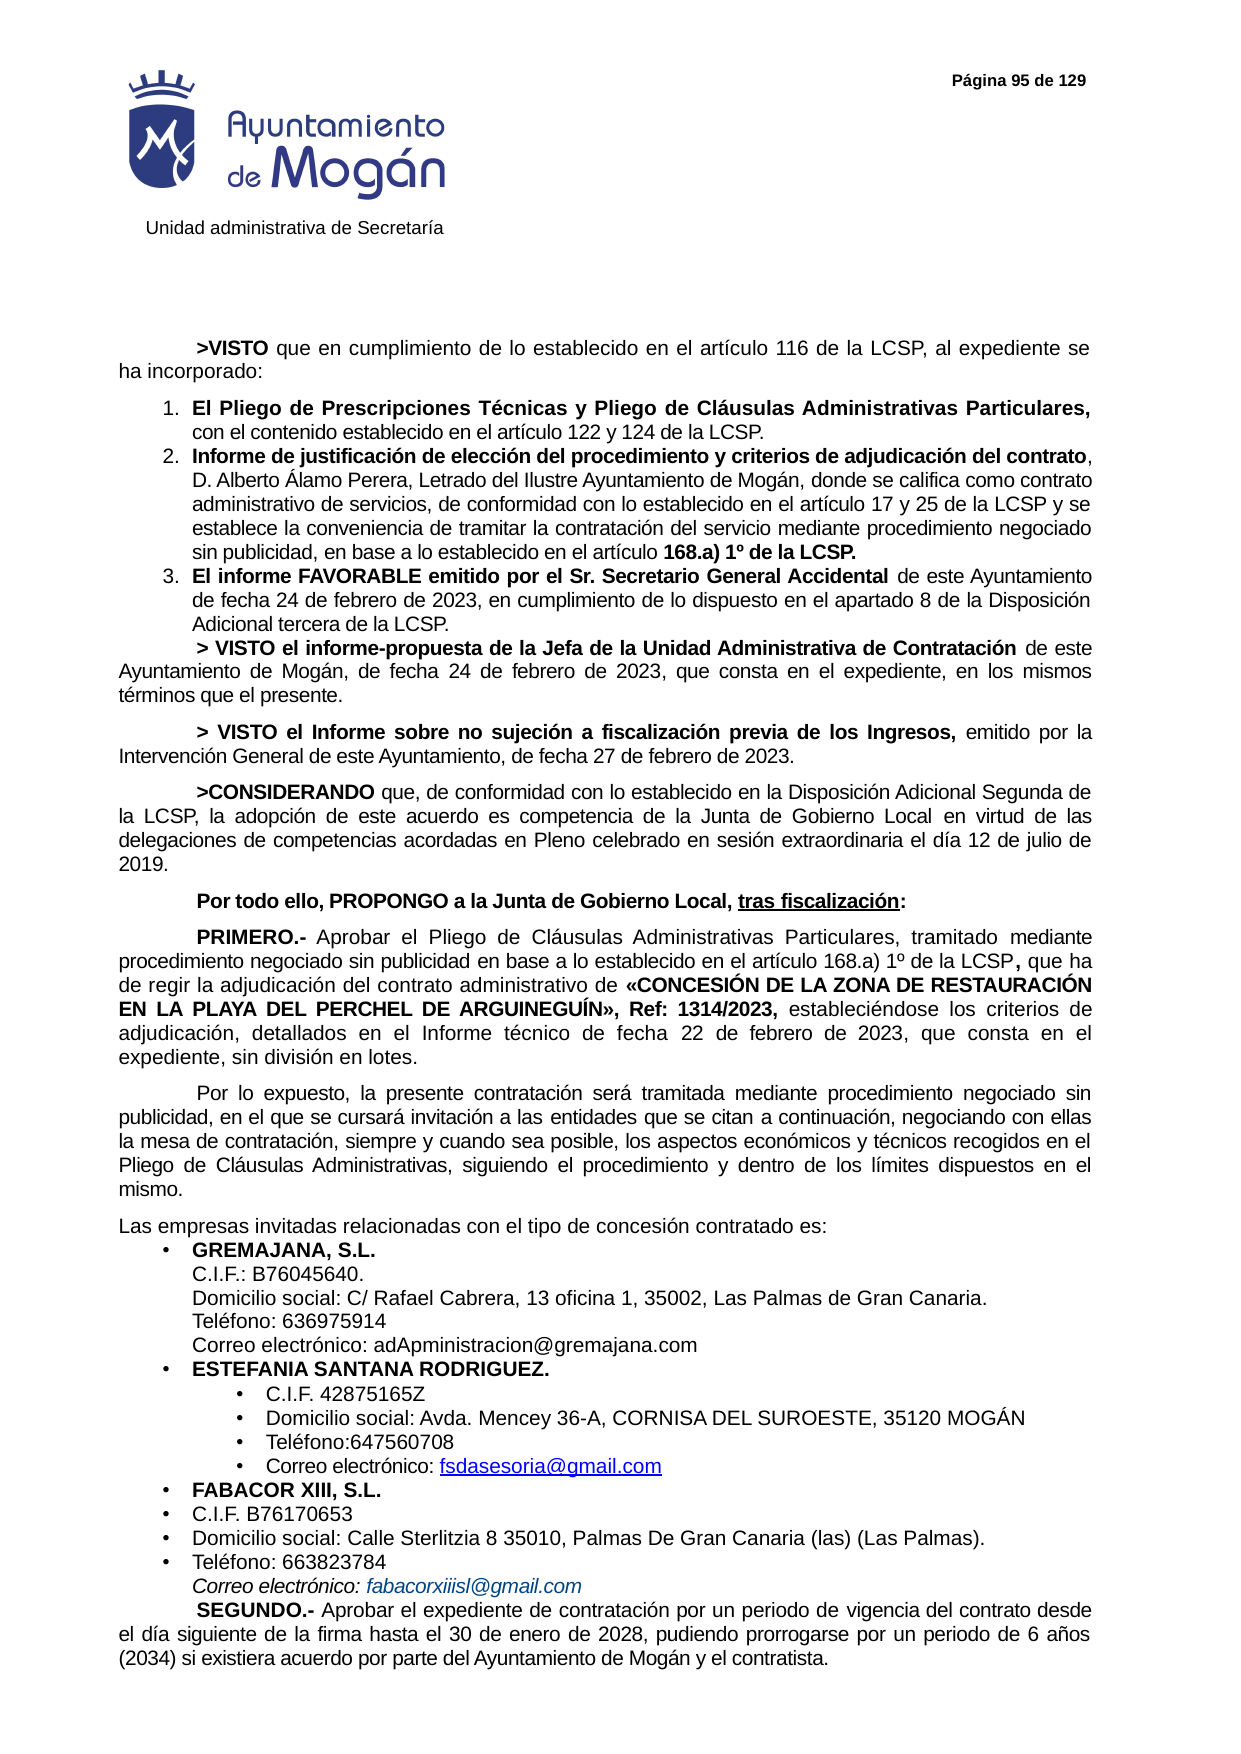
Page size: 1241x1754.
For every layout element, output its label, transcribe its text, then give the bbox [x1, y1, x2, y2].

list El Pliego de Prescripciones Técnicas y Pliego de Cláusulas Administrativas Particulares, con el contenido establecido en el artículo 122 y 124 de la LCSP. [162, 396, 1092, 444]
text > VISTO el informe-propuesta de la Jefa de la Unidad Administrativa de Contratación de este Ayuntamiento de Mogán, de fecha 24 de febrero de 2023, que consta en el expediente, en los mismos términos que el presente. [118, 635, 1092, 707]
list GREMAJANA, S.L. [162, 1237, 1092, 1261]
list C.I.F.: B76045640. [162, 1261, 1092, 1285]
list El informe FAVORABLE emitido por el Sr. Secretario General Accidental de este Ayuntamiento de fecha 24 de febrero de 2023, en cumplimiento de lo dispuesto en el apartado 8 de la Disposición Adicional tercera de la LCSP. [162, 563, 1092, 635]
text >VISTO que en cumplimiento de lo establecido en el artículo 116 de la LCSP, al expediente se ha incorporado: [118, 335, 1092, 383]
list FABACOR XIII, S.L. [162, 1478, 1092, 1502]
list Teléfono: 636975914 [162, 1309, 1092, 1333]
list Correo electrónico: fabacorxiiisl@gmail.com [162, 1574, 1092, 1598]
list Domicilio social: Avda. Mencey 36-A, CORNISA DEL SUROESTE, 35120 MOGÁN [236, 1405, 1092, 1429]
text SEGUNDO.- Aprobar el expediente de contratación por un periodo de vigencia del contrato desde el día siguiente de la firma hasta el 30 de enero de 2028, pudiendo prorrogarse por un periodo de 6 años (2034) si existiera acuerdo por parte del Ayuntamiento de Mogán y el contratista. [118, 1598, 1092, 1670]
text PRIMERO.- Aprobar el Pliego de Cláusulas Administrativas Particulares, tramitado mediante procedimiento negociado sin publicidad en base a lo establecido en el artículo 168.a) 1º de la LCSP, que ha de regir la adjudicación del contrato administrativo de «CONCESIÓN DE LA ZONA DE RESTAURACIÓN EN LA PLAYA DEL PERCHEL DE ARGUINEGUÍN», Ref: 1314/2023, estableciéndose los criterios de adjudicación, detallados en el Informe técnico de fecha 22 de febrero de 2023, que consta en el expediente, sin división en lotes. [118, 925, 1092, 1069]
list Correo electrónico: fsdasesoria@gmail.com [236, 1453, 1092, 1478]
list Domicilio social: C/ Rafael Cabrera, 13 oficina 1, 35002, Las Palmas de Gran Canaria. [162, 1285, 1092, 1309]
list Teléfono: 663823784 [162, 1550, 1092, 1574]
list Correo electrónico: adApministracion@gremajana.com [162, 1333, 1092, 1357]
list C.I.F. B76170653 [162, 1502, 1092, 1526]
text Por todo ello, PROPONGO a la Junta de Gobierno Local, tras fiscalización: [118, 888, 1092, 912]
list C.I.F. 42875165Z [236, 1381, 1092, 1405]
list ESTEFANIA SANTANA RODRIGUEZ. [162, 1357, 1092, 1381]
list Domicilio social: Calle Sterlitzia 8 35010, Palmas De Gran Canaria (las) (Las Palmas). [162, 1526, 1092, 1550]
list Teléfono:647560708 [236, 1429, 1092, 1453]
text Por lo expuesto, la presente contratación será tramitada mediante procedimiento negociado sin publicidad, en el que se cursará invitación a las entidades que se citan a continuación, negociando con ellas la mesa de contratación, siempre y cuando sea posible, los aspectos económicos y técnicos recogidos en el Pliego de Cláusulas Administrativas, siguiendo el procedimiento y dentro de los límites dispuestos en el mismo. [118, 1081, 1092, 1201]
text >CONSIDERANDO que, de conformidad con lo establecido en la Disposición Adicional Segunda de la LCSP, la adopción de este acuerdo es competencia de la Junta de Gobierno Local en virtud de las delegaciones de competencias acordadas en Pleno celebrado en sesión extraordinaria el día 12 de julio de 2019. [118, 780, 1092, 876]
text > VISTO el Informe sobre no sujeción a fiscalización previa de los Ingresos, emitido por la Intervención General de este Ayuntamiento, de fecha 27 de febrero de 2023. [118, 720, 1092, 768]
picture [128, 70, 445, 206]
list Informe de justificación de elección del procedimiento y criterios de adjudicación del contrato, D. Alberto Álamo Perera, Letrado del Ilustre Ayuntamiento de Mogán, donde se califica como contrato administrativo de servicios, de conformidad con lo establecido en el artículo 17 y 25 de la LCSP y se establece la conveniencia de tramitar la contratación del servicio mediante procedimiento negociado sin publicidad, en base a lo establecido en el artículo 168.a) 1º de la LCSP. [162, 444, 1092, 563]
text Las empresas invitadas relacionadas con el tipo de concesión contratado es: [118, 1213, 1092, 1237]
